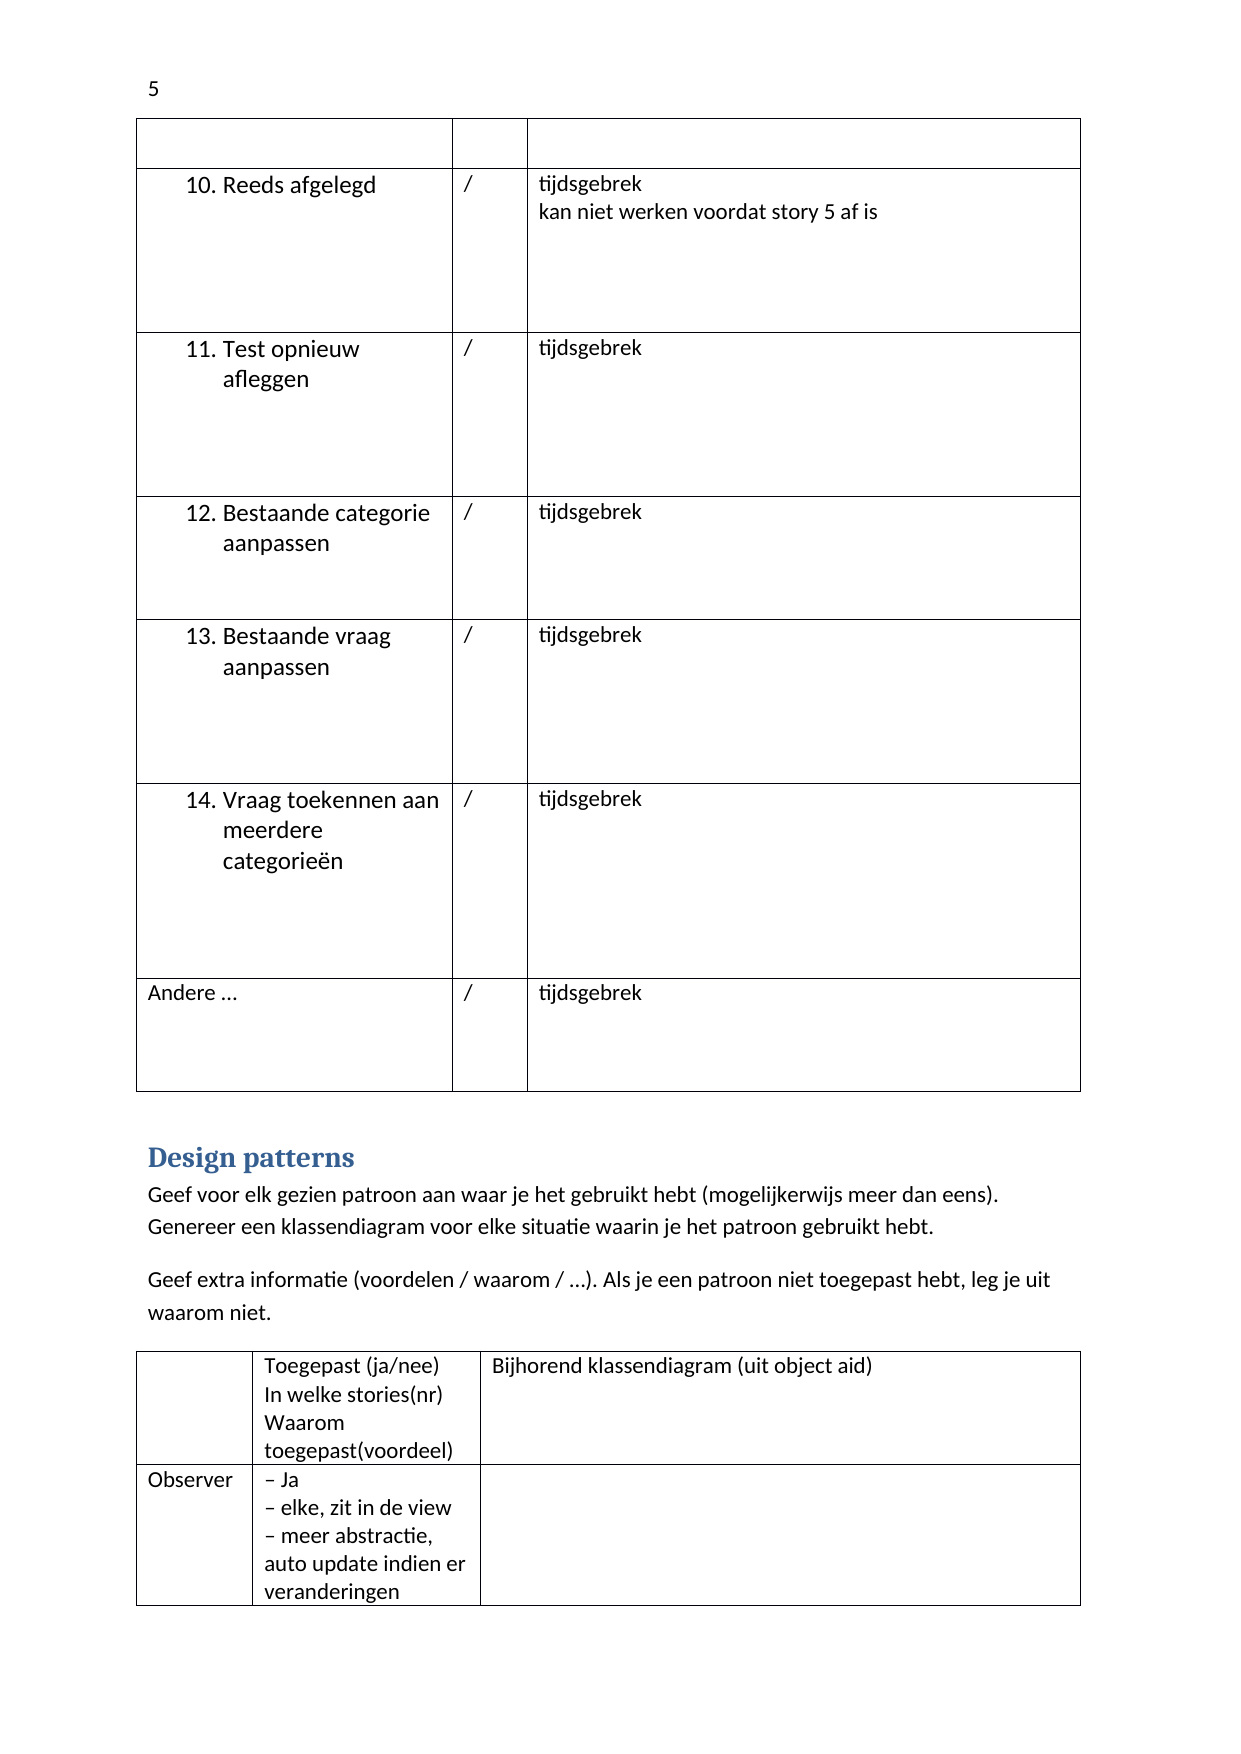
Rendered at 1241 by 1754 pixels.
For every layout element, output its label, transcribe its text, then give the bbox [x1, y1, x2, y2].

table_header Toegepast (ja/nee) In welke stories(nr) Waarom toegepast(voordeel) [253, 1352, 480, 1464]
table_cell / [453, 979, 527, 1091]
table_cell Reeds afgelegd [137, 169, 452, 332]
table_cell tijdsgebrek [528, 979, 1080, 1091]
table_cell / [453, 497, 527, 619]
table_cell / [453, 784, 527, 977]
table_cell Test opnieuw afleggen [137, 333, 452, 496]
table_header [137, 1352, 252, 1464]
text Geef voor elk gezien patroon aan waar je het gebruikt hebt (mogelijkerwijs meer dan eens). Genereer een klassendiagram voor elke situatie waarin je het patroon gebruikt hebt. [148, 1180, 1093, 1240]
text Geef extra informatie (voordelen / waarom / …). Als je een patroon niet toegepast hebt, leg je uit waarom niet. [148, 1265, 1093, 1326]
table_cell [481, 1465, 1080, 1605]
table_cell / [453, 620, 527, 783]
table_cell / [453, 333, 527, 496]
table_cell [453, 119, 527, 168]
table_cell Vraag toekennen aan meerdere categorieën [137, 784, 452, 977]
table_cell [528, 119, 1080, 168]
table_cell – Ja – elke, zit in de view – meer abstractie, auto update indien er veranderingen [253, 1465, 480, 1605]
table_cell Bestaande vraag aanpassen [137, 620, 452, 783]
table_cell Andere … [137, 979, 452, 1091]
subtitle Design patterns [148, 1142, 1093, 1175]
table_cell Bestaande categorie aanpassen [137, 497, 452, 619]
table_cell tijdsgebrek [528, 497, 1080, 619]
table_header Bijhorend klassendiagram (uit object aid) [481, 1352, 1080, 1464]
table_cell tijdsgebrek [528, 620, 1080, 783]
table_cell [137, 119, 452, 168]
table_cell / [453, 169, 527, 332]
table_cell tijdsgebrek [528, 333, 1080, 496]
table_cell tijdsgebrek kan niet werken voordat story 5 af is [528, 169, 1080, 332]
table_cell tijdsgebrek [528, 784, 1080, 977]
table_cell Observer [137, 1465, 252, 1605]
